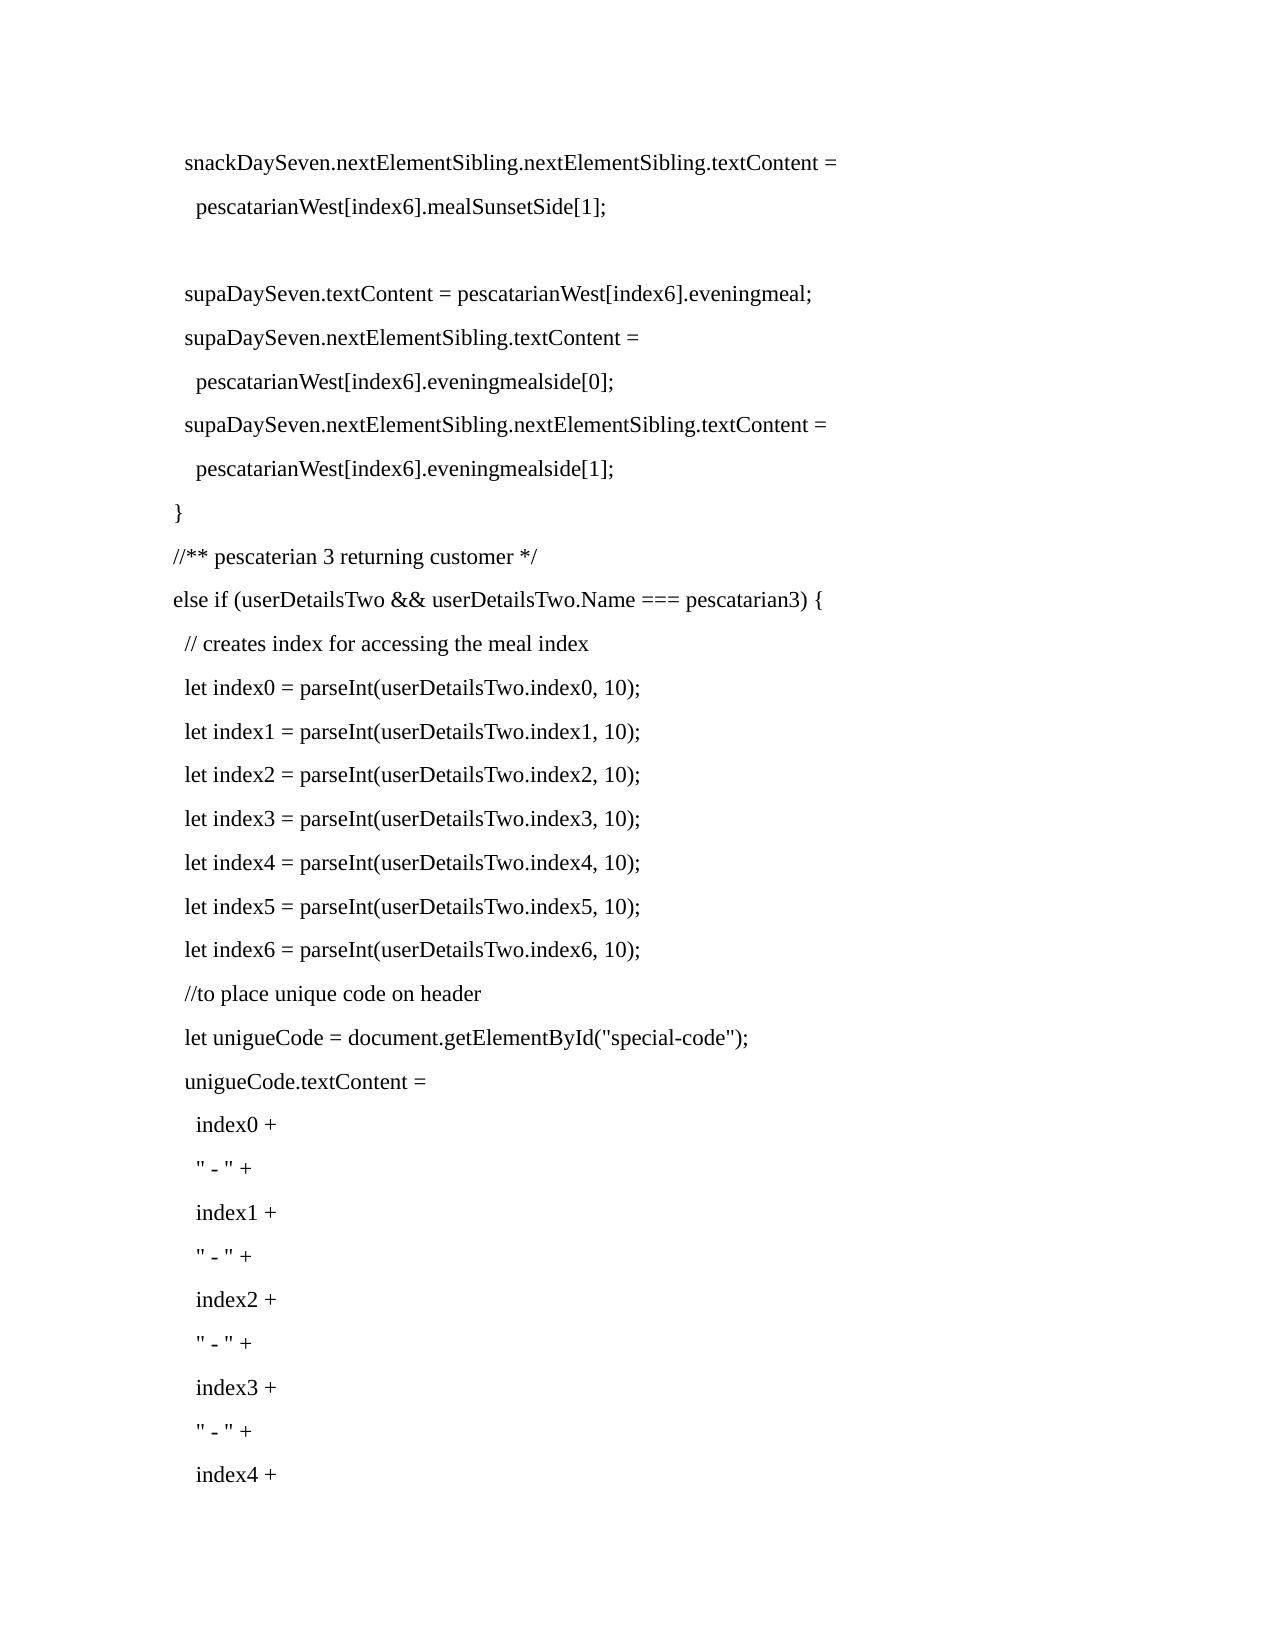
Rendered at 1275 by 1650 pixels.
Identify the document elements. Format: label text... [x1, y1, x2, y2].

text supaDaySeven.textContent = pescatarianWest[index6].eveningmeal; [150, 281, 1125, 307]
text snackDaySeven.nextElementSibling.nextElementSibling.textContent = [150, 150, 1125, 175]
text " - " + [150, 1331, 1125, 1357]
text pescatarianWest[index6].eveningmealside[0]; [150, 369, 1125, 394]
text let index1 = parseInt(userDetailsTwo.index1, 10); [150, 719, 1125, 744]
text let index6 = parseInt(userDetailsTwo.index6, 10); [150, 937, 1125, 963]
text supaDaySeven.nextElementSibling.nextElementSibling.textContent = [150, 412, 1125, 438]
text index4 + [150, 1462, 1125, 1488]
text " - " + [150, 1156, 1125, 1182]
text " - " + [150, 1419, 1125, 1444]
text let index0 = parseInt(userDetailsTwo.index0, 10); [150, 675, 1125, 700]
text // creates index for accessing the meal index [150, 631, 1125, 657]
text unigueCode.textContent = [150, 1069, 1125, 1094]
text supaDaySeven.nextElementSibling.textContent = [150, 325, 1125, 350]
text index3 + [150, 1375, 1125, 1400]
text let index4 = parseInt(userDetailsTwo.index4, 10); [150, 850, 1125, 875]
text let index3 = parseInt(userDetailsTwo.index3, 10); [150, 806, 1125, 832]
text " - " + [150, 1244, 1125, 1269]
text index1 + [150, 1200, 1125, 1225]
text pescatarianWest[index6].mealSunsetSide[1]; [150, 194, 1125, 219]
text let index5 = parseInt(userDetailsTwo.index5, 10); [150, 894, 1125, 919]
text index0 + [150, 1112, 1125, 1138]
text index2 + [150, 1287, 1125, 1313]
text else if (userDetailsTwo && userDetailsTwo.Name === pescatarian3) { [150, 587, 1125, 613]
text //to place unique code on header [150, 981, 1125, 1007]
text } [150, 500, 1125, 525]
text let index2 = parseInt(userDetailsTwo.index2, 10); [150, 762, 1125, 788]
text //** pescaterian 3 returning customer */ [150, 544, 1125, 569]
text pescatarianWest[index6].eveningmealside[1]; [150, 456, 1125, 482]
text let unigueCode = document.getElementById("special-code"); [150, 1025, 1125, 1050]
